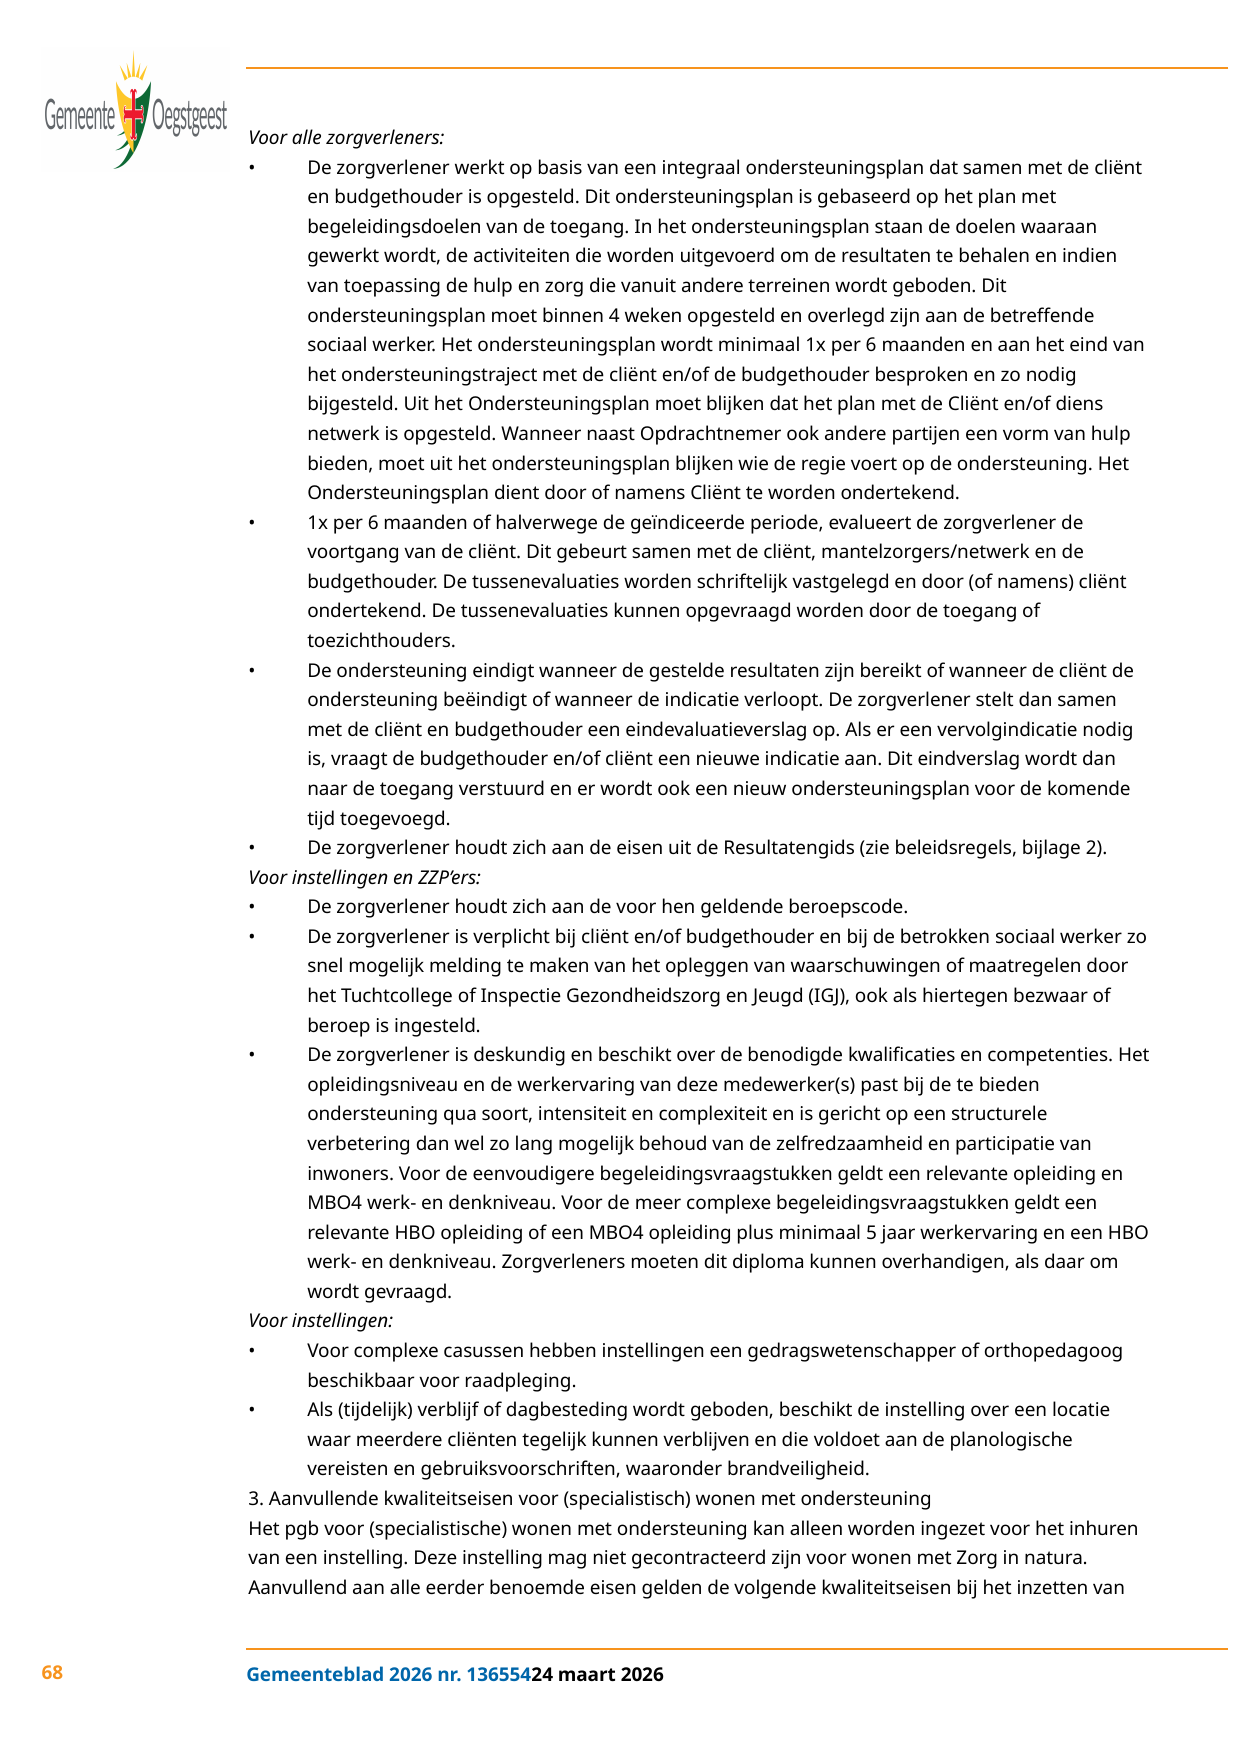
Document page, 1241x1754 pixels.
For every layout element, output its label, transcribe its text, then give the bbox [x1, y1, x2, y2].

list De zorgverlener is verplicht bij cliënt en/of budgethouder en bij de betrokken sociaal werker zo snel mogelijk melding te maken van het opleggen van waarschuwingen of maatregelen door het Tuchtcollege of Inspectie Gezondheidszorg en Jeugd (IGJ), ook als hiertegen bezwaar of beroep is ingesteld. [248, 923, 1152, 1038]
list Voor complexe casussen hebben instellingen een gedragswetenschapper of orthopedagoog beschikbaar voor raadpleging. [248, 1337, 1152, 1393]
list De zorgverlener houdt zich aan de voor hen geldende beroepscode. [248, 893, 1152, 919]
list De zorgverlener is deskundig en beschikt over de benodigde kwalificaties en competenties. Het opleidingsniveau en de werkervaring van deze medewerker(s) past bij de te bieden ondersteuning qua soort, intensiteit en complexiteit en is gericht op een structurele verbetering dan wel zo lang mogelijk behoud van de zelfredzaamheid en participatie van inwoners. Voor de eenvoudigere begeleidingsvraagstukken geldt een relevante opleiding en MBO4 werk- en denkniveau. Voor de meer complexe begeleidingsvraagstukken geldt een relevante HBO opleiding of een MBO4 opleiding plus minimaal 5 jaar werkervaring en een HBO werk- en denkniveau. Zorgverleners moeten dit diploma kunnen overhandigen, als daar om wordt gevraagd. [248, 1041, 1152, 1304]
text Voor instellingen en ZZP’ers: [248, 864, 1152, 890]
list De zorgverlener houdt zich aan de eisen uit de Resultatengids (zie beleidsregels, bijlage 2). [248, 834, 1152, 860]
picture [41, 47, 231, 172]
text 3. Aanvullende kwaliteitseisen voor (specialistisch) wonen met ondersteuning [248, 1485, 1152, 1511]
text Het pgb voor (specialistische) wonen met ondersteuning kan alleen worden ingezet voor het inhuren van een instelling. Deze instelling mag niet gecontracteerd zijn voor wonen met Zorg in natura. Aanvullend aan alle eerder benoemde eisen gelden de volgende kwaliteitseisen bij het inzetten van [248, 1515, 1152, 1600]
list Als (tijdelijk) verblijf of dagbesteding wordt geboden, beschikt de instelling over een locatie waar meerdere cliënten tegelijk kunnen verblijven en die voldoet aan de planologische vereisten en gebruiksvoorschriften, waaronder brandveiligheid. [248, 1396, 1152, 1481]
text Voor alle zorgverleners: [248, 124, 1152, 150]
list De zorgverlener werkt op basis van een integraal ondersteuningsplan dat samen met de cliënt en budgethouder is opgesteld. Dit ondersteuningsplan is gebaseerd op het plan met begeleidingsdoelen van de toegang. In het ondersteuningsplan staan de doelen waaraan gewerkt wordt, de activiteiten die worden uitgevoerd om de resultaten te behalen en indien van toepassing de hulp en zorg die vanuit andere terreinen wordt geboden. Dit ondersteuningsplan moet binnen 4 weken opgesteld en overlegd zijn aan de betreffende sociaal werker. Het ondersteuningsplan wordt minimaal 1x per 6 maanden en aan het eind van het ondersteuningstraject met de cliënt en/of de budgethouder besproken en zo nodig bijgesteld. Uit het Ondersteuningsplan moet blijken dat het plan met de Cliënt en/of diens netwerk is opgesteld. Wanneer naast Opdrachtnemer ook andere partijen een vorm van hulp bieden, moet uit het ondersteuningsplan blijken wie de regie voert op de ondersteuning. Het Ondersteuningsplan dient door of namens Cliënt te worden ondertekend. [248, 154, 1152, 505]
list 1x per 6 maanden of halverwege de geïndiceerde periode, evalueert de zorgverlener de voortgang van de cliënt. Dit gebeurt samen met de cliënt, mantelzorgers/netwerk en de budgethouder. De tussenevaluaties worden schriftelijk vastgelegd en door (of namens) cliënt ondertekend. De tussenevaluaties kunnen opgevraagd worden door de toegang of toezichthouders. [248, 509, 1152, 653]
text Voor instellingen: [248, 1308, 1152, 1333]
list De ondersteuning eindigt wanneer de gestelde resultaten zijn bereikt of wanneer de cliënt de ondersteuning beëindigt of wanneer de indicatie verloopt. De zorgverlener stelt dan samen met de cliënt en budgethouder een eindevaluatieverslag op. Als er een vervolgindicatie nodig is, vraagt de budgethouder en/of cliënt een nieuwe indicatie aan. Dit eindverslag wordt dan naar de toegang verstuurd en er wordt ook een nieuw ondersteuningsplan voor de komende tijd toegevoegd. [248, 657, 1152, 831]
